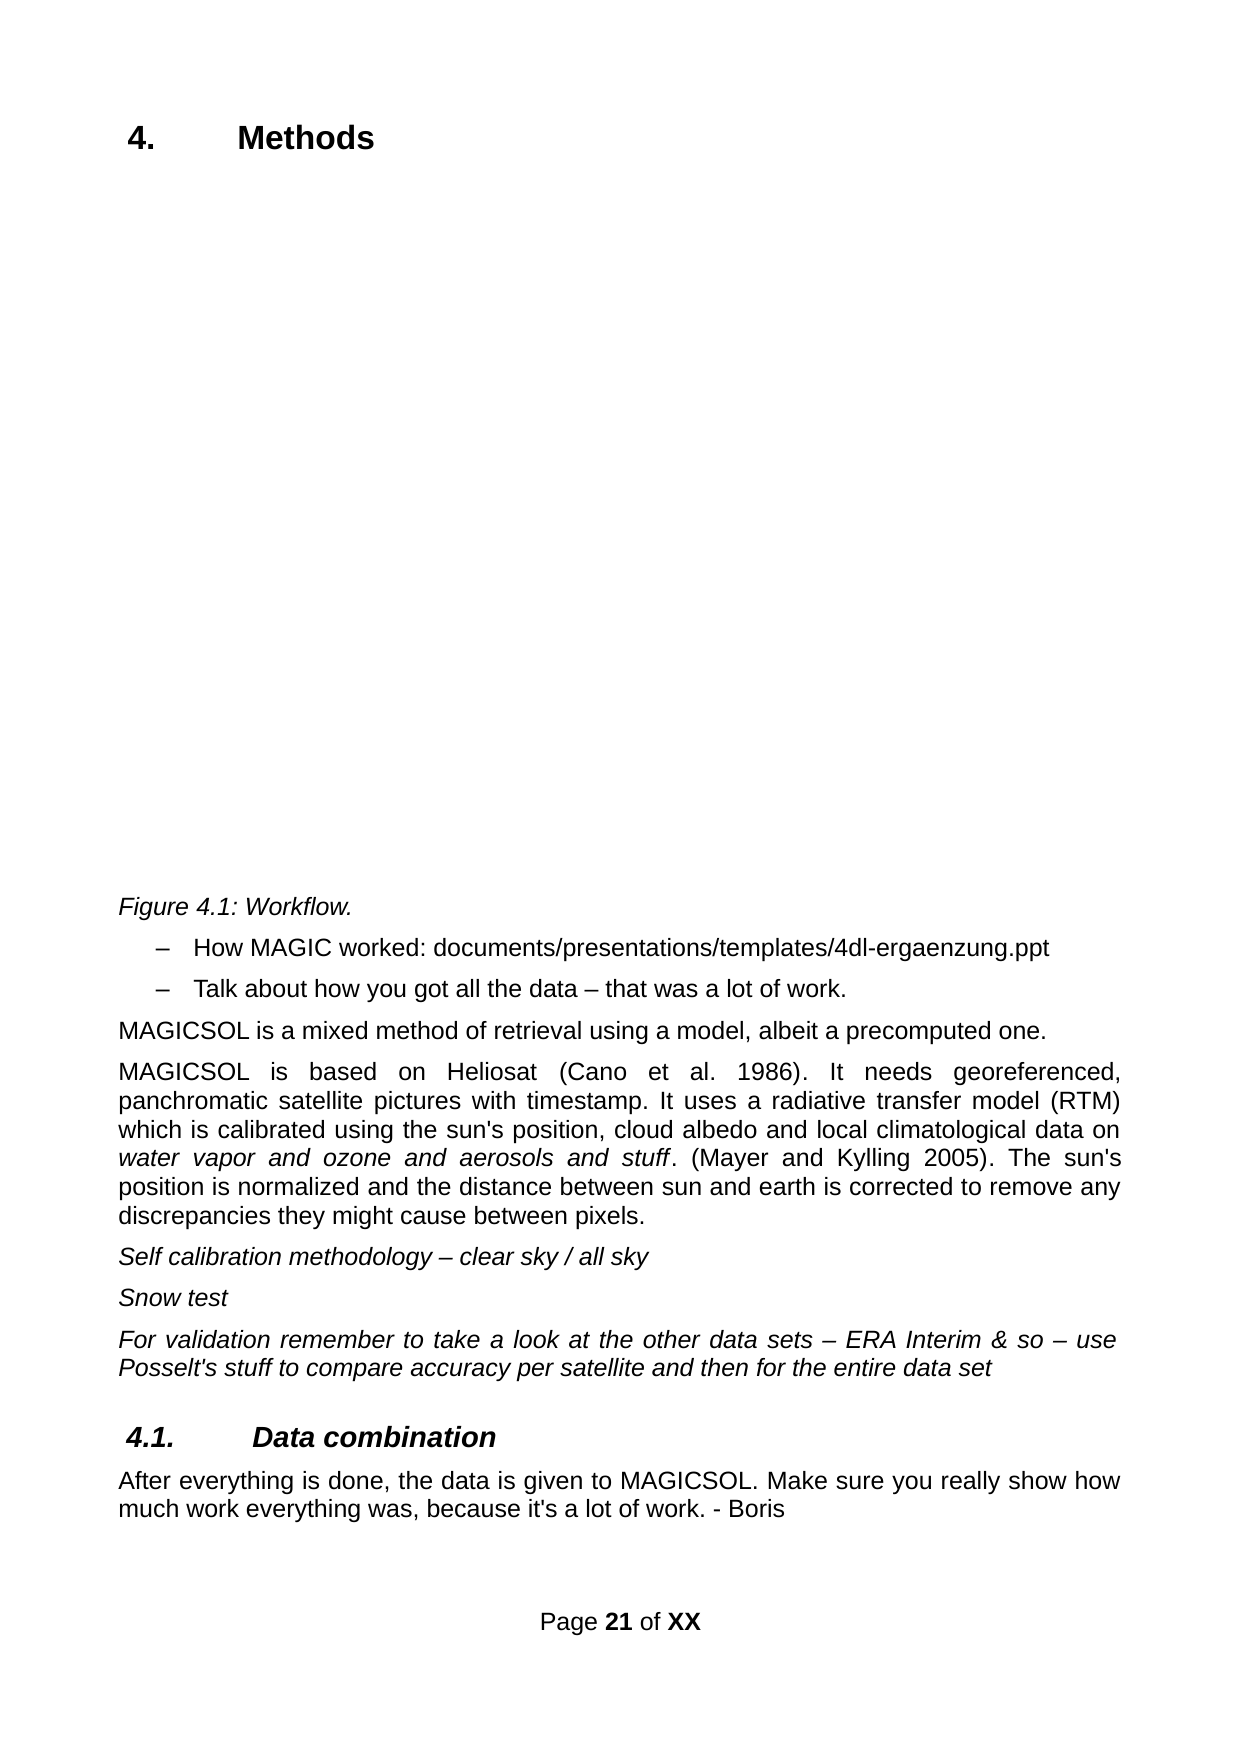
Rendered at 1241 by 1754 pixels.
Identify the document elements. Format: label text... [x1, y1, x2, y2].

text After everything is done, the data is given to MAGICSOL. Make sure you really show how much work everything was, because it's a lot of work. - Boris [118, 1466, 1122, 1523]
list How MAGIC worked: documents/presentations/templates/4dl-ergaenzung.ppt [156, 933, 1122, 962]
text Figure 4.1: Workflow. [118, 182, 1122, 921]
text Self calibration methodology – clear sky / all sky [118, 1242, 1122, 1271]
text MAGICSOL is a mixed method of retrieval using a model, albeit a precomputed one. [118, 1016, 1122, 1044]
subtitle Methods [118, 118, 1122, 157]
text MAGICSOL is based on Heliosat (Cano et al. 1986). It needs georeferenced, panchromatic satellite pictures with timestamp. It uses a radiative transfer model (RTM) which is calibrated using the sun's position, cloud albedo and local climatological data on water vapor and ozone and aerosols and stuff. (Mayer and Kylling 2005). The sun's position is normalized and the distance between sun and earth is corrected to remove any discrepancies they might cause between pixels. [118, 1057, 1122, 1229]
list Talk about how you got all the data – that was a lot of work. [156, 974, 1122, 1003]
subtitle Data combination [118, 1419, 1122, 1453]
text For validation remember to take a look at the other data sets – ERA Interim & so – use Posselt's stuff to compare accuracy per satellite and then for the entire data set [118, 1324, 1122, 1382]
text Snow test [118, 1283, 1122, 1312]
